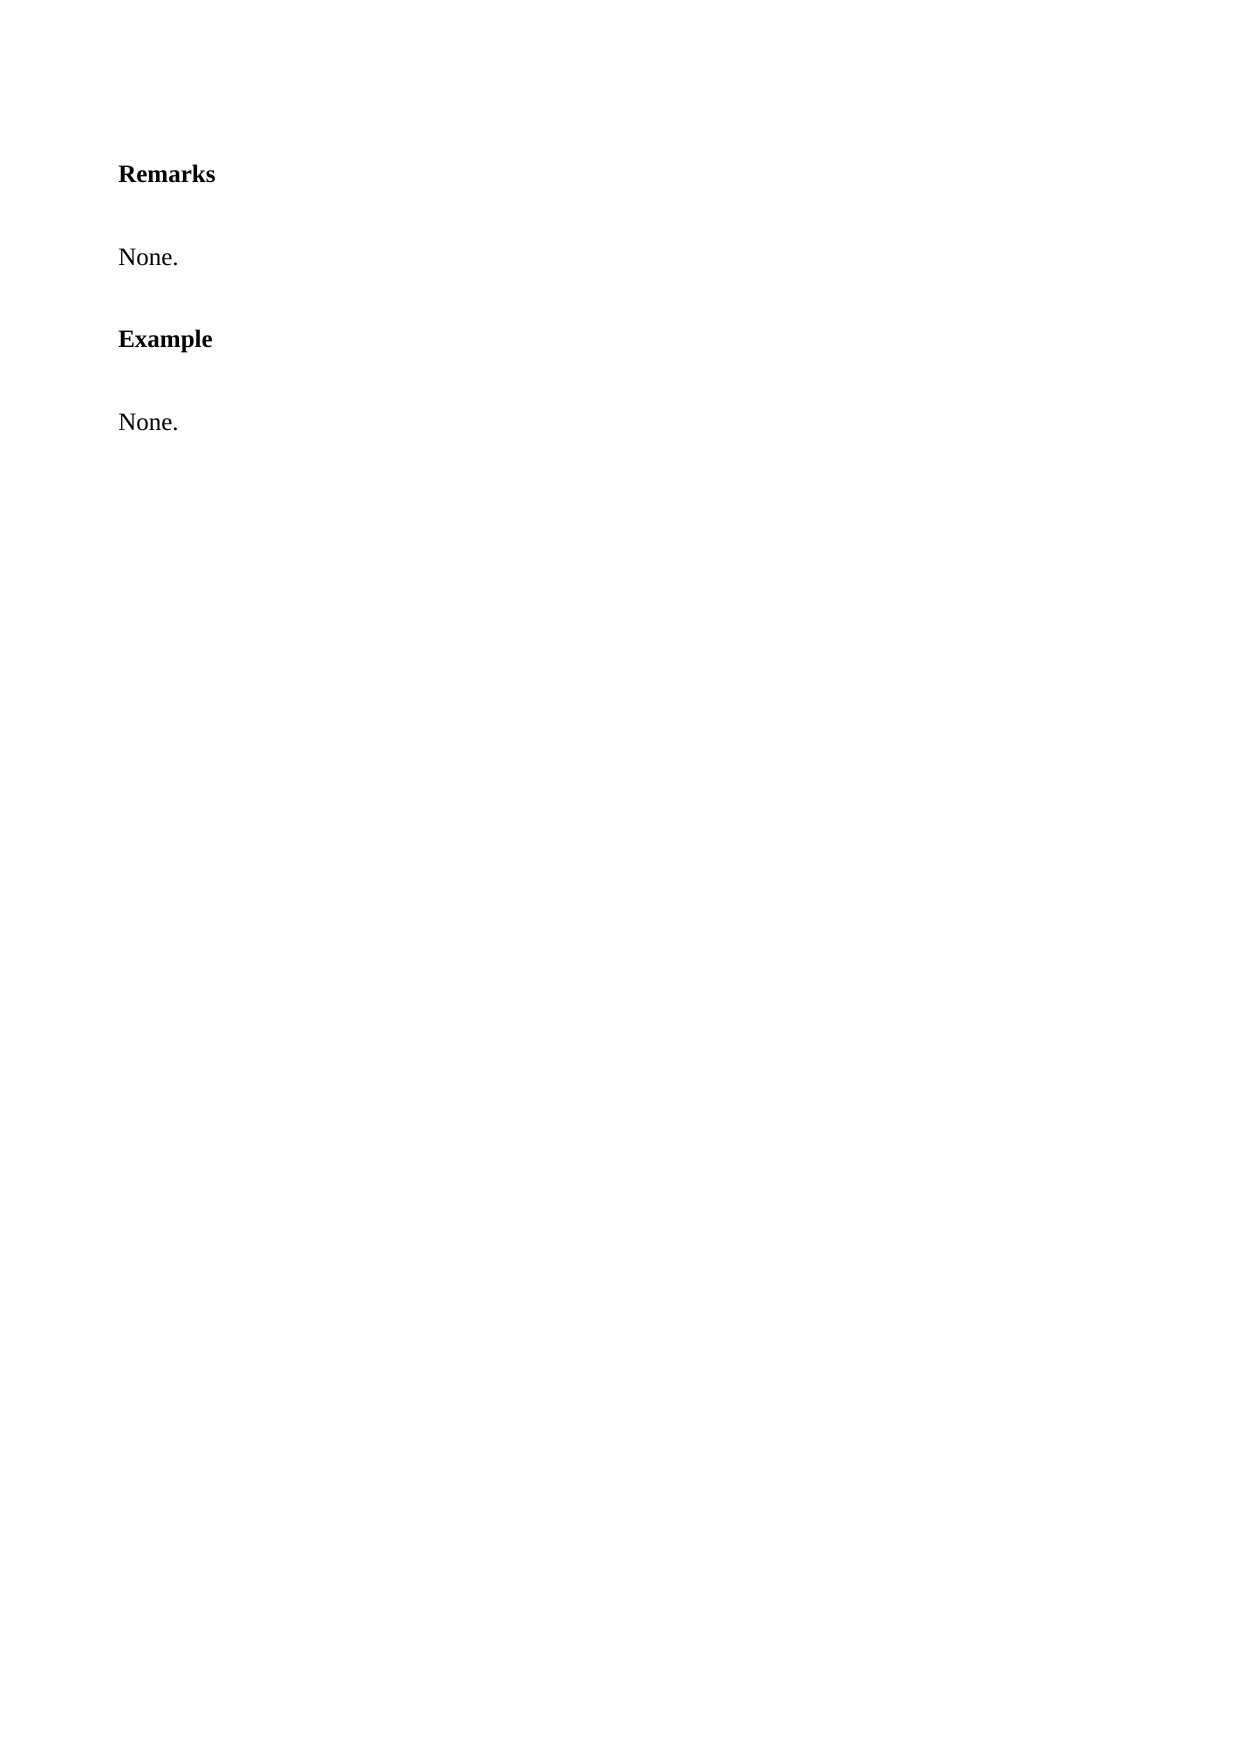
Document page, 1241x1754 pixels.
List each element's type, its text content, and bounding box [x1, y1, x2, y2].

text Example [118, 324, 1122, 353]
text None. [118, 407, 1122, 436]
text None. [118, 242, 1122, 271]
text Remarks [118, 159, 1122, 188]
